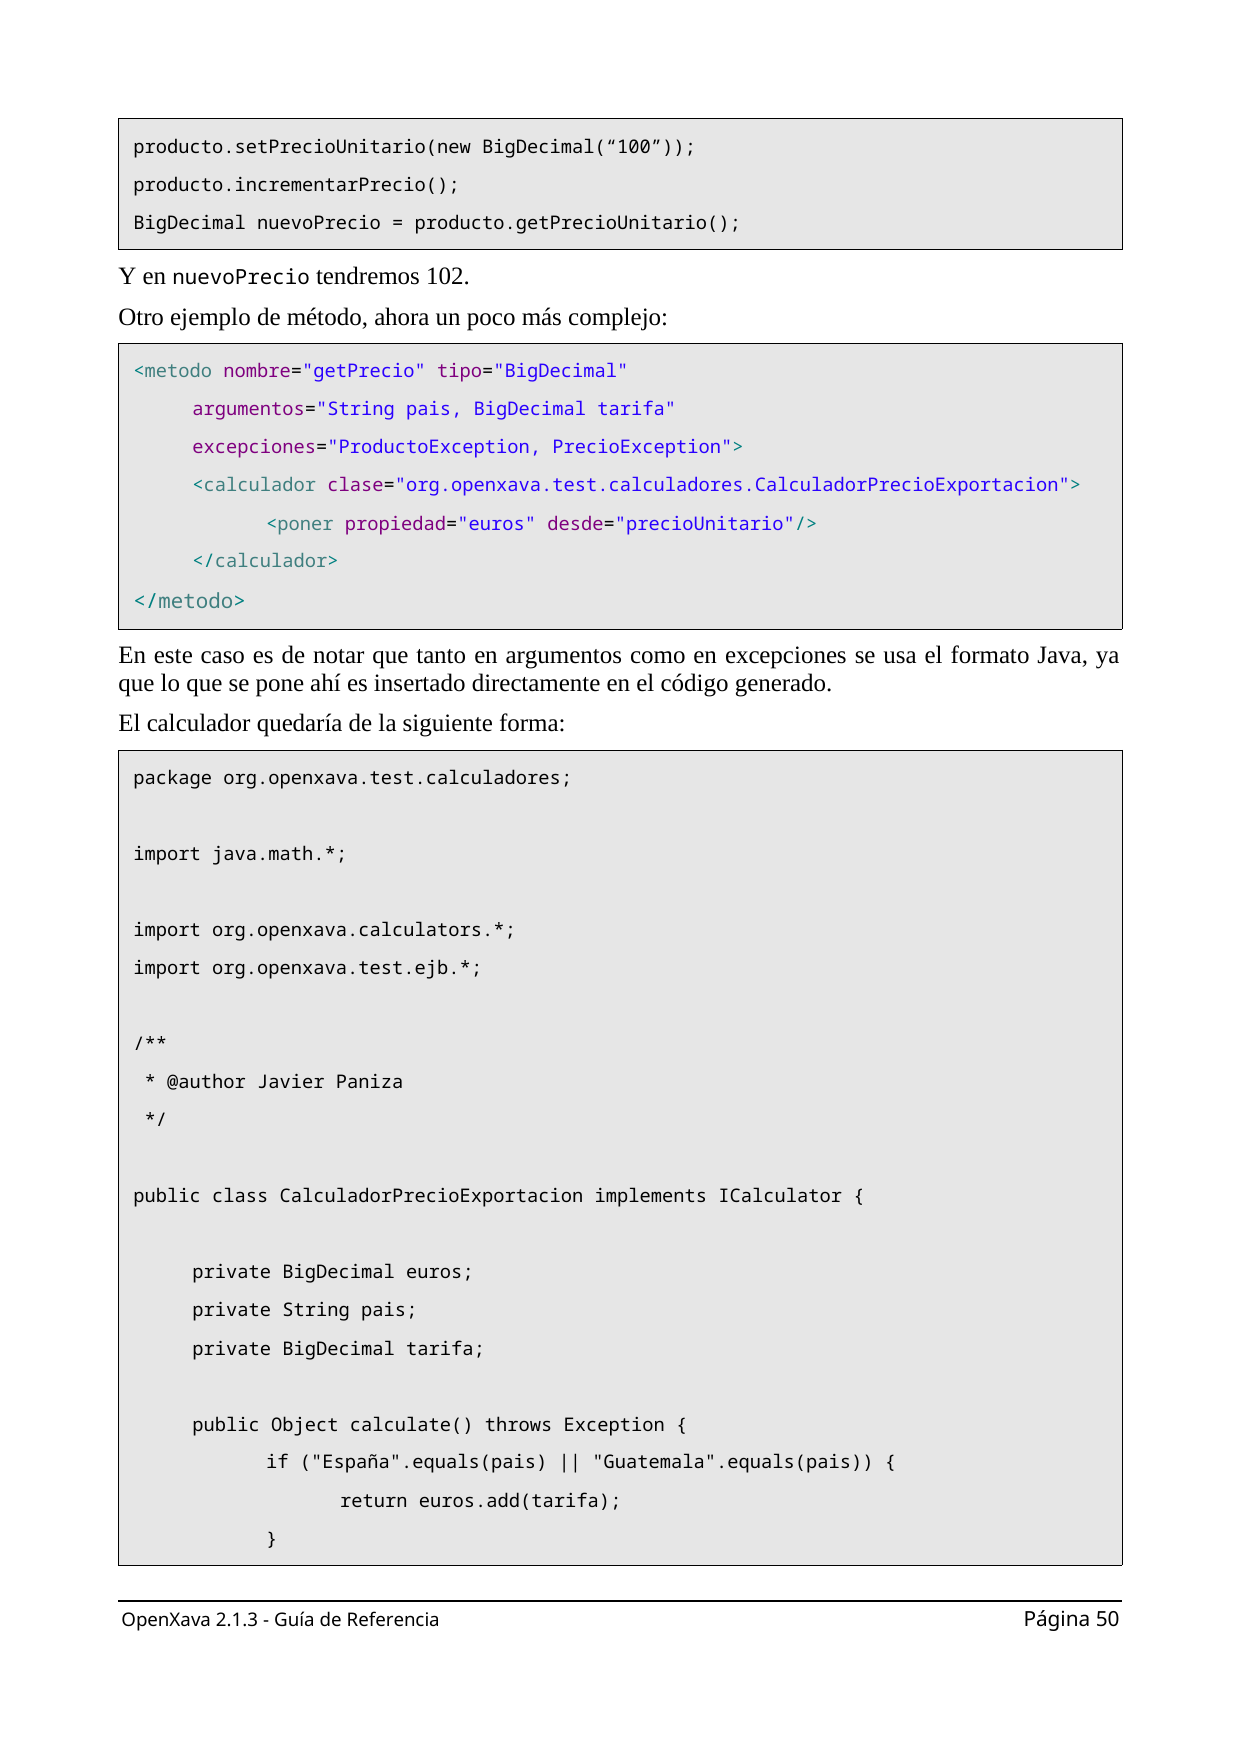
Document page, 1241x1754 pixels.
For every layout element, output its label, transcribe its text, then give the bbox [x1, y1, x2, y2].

text import org.openxava.test.ejb.*; [119, 940, 1122, 978]
text private BigDecimal tarifa; [119, 1320, 1122, 1358]
text } [119, 1510, 1122, 1565]
text <metodo nombre="getPrecio" tipo="BigDecimal" [119, 344, 1122, 381]
text <calculador clase="org.openxava.test.calculadores.CalculadorPrecioExportacion"> [119, 457, 1122, 495]
text private String pais; [119, 1282, 1122, 1320]
text </calculador> [119, 533, 1122, 571]
text Y en nuevoPrecio tendremos 102. [118, 262, 1122, 290]
text if ("España".equals(pais) || "Guatemala".equals(pais)) { [119, 1434, 1122, 1472]
text return euros.add(tarifa); [119, 1472, 1122, 1510]
text Otro ejemplo de método, ahora un poco más complejo: [118, 303, 1122, 330]
text import org.openxava.calculators.*; [119, 902, 1122, 940]
text public Object calculate() throws Exception { [119, 1396, 1122, 1434]
text private BigDecimal euros; [119, 1244, 1122, 1282]
text excepciones="ProductoException, PrecioException"> [119, 419, 1122, 457]
text argumentos="String pais, BigDecimal tarifa" [119, 381, 1122, 419]
text package org.openxava.test.calculadores; [119, 751, 1122, 788]
text /** [119, 1016, 1122, 1054]
text * @author Javier Paniza [119, 1054, 1122, 1092]
text En este caso es de notar que tanto en argumentos como en excepciones se usa el formato Java, ya que lo que se pone ahí es insertado directamente en el código generado. [118, 642, 1122, 697]
text El calculador quedaría de la siguiente forma: [118, 709, 1122, 737]
text producto.incrementarPrecio(); [119, 156, 1122, 194]
text BigDecimal nuevoPrecio = producto.getPrecioUnitario(); [119, 194, 1122, 249]
text <poner propiedad="euros" desde="precioUnitario"/> [119, 495, 1122, 533]
text producto.setPrecioUnitario(new BigDecimal(“100”)); [119, 119, 1122, 156]
text </metodo> [119, 571, 1122, 629]
text */ [119, 1092, 1122, 1130]
text import java.math.*; [119, 826, 1122, 864]
text public class CalculadorPrecioExportacion implements ICalculator { [119, 1168, 1122, 1206]
